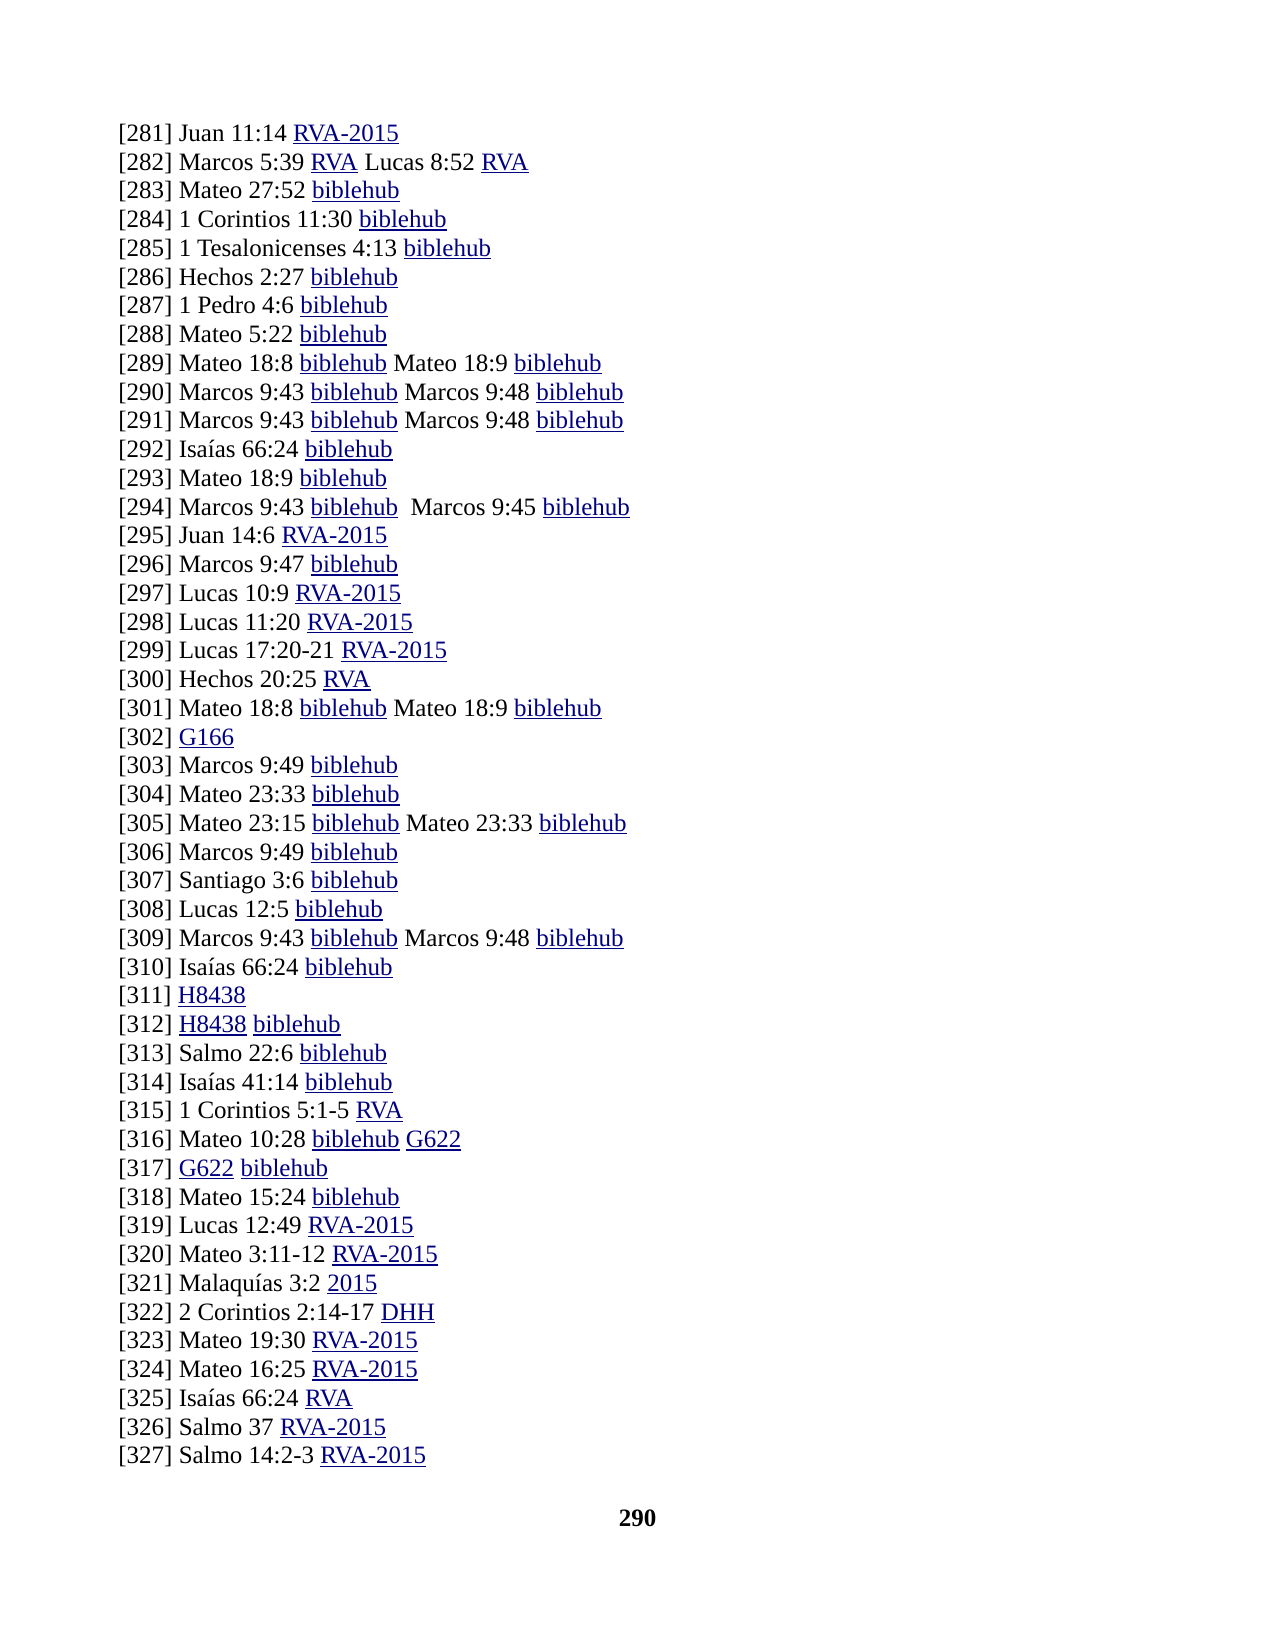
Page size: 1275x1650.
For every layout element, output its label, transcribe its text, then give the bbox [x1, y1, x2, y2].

text G622 biblehub [118, 1153, 1157, 1182]
text Hechos 2:27 biblehub [118, 262, 1157, 291]
text Lucas 12:5 biblehub [118, 894, 1157, 923]
text Hechos 20:25 RVA [118, 664, 1157, 693]
text Mateo 10:28 biblehub G622 [118, 1124, 1157, 1153]
text 2 Corintios 2:14-17 DHH [118, 1297, 1157, 1326]
text Isaías 66:24 biblehub [118, 434, 1157, 463]
text Mateo 18:9 biblehub [118, 463, 1157, 492]
text Malaquías 3:2 2015 [118, 1268, 1157, 1297]
text 1 Pedro 4:6 biblehub [118, 291, 1157, 319]
text Lucas 11:20 RVA-2015 [118, 607, 1157, 636]
text Mateo 18:8 biblehub Mateo 18:9 biblehub [118, 693, 1157, 722]
text Marcos 9:49 biblehub [118, 837, 1157, 866]
text Marcos 9:43 biblehub Marcos 9:45 biblehub [118, 492, 1157, 521]
text Isaías 66:24 biblehub [118, 952, 1157, 981]
text Salmo 14:2-3 RVA-2015 [118, 1441, 1157, 1469]
text Salmo 37 RVA-2015 [118, 1412, 1157, 1441]
text H8438 [118, 981, 1157, 1009]
text Salmo 22:6 biblehub [118, 1038, 1157, 1067]
text Lucas 10:9 RVA-2015 [118, 578, 1157, 607]
text Marcos 9:47 biblehub [118, 549, 1157, 578]
text 1 Tesalonicenses 4:13 biblehub [118, 233, 1157, 262]
text Mateo 3:11-12 RVA-2015 [118, 1239, 1157, 1268]
text Marcos 9:49 biblehub [118, 751, 1157, 779]
text Juan 11:14 RVA-2015 [118, 118, 1157, 147]
text Marcos 9:43 biblehub Marcos 9:48 biblehub [118, 406, 1157, 434]
text Mateo 23:15 biblehub Mateo 23:33 biblehub [118, 808, 1157, 837]
text Marcos 9:43 biblehub Marcos 9:48 biblehub [118, 923, 1157, 952]
text Lucas 17:20-21 RVA-2015 [118, 636, 1157, 664]
text Marcos 5:39 RVA Lucas 8:52 RVA [118, 147, 1157, 176]
text Mateo 23:33 biblehub [118, 779, 1157, 808]
text Mateo 18:8 biblehub Mateo 18:9 biblehub [118, 348, 1157, 377]
text Santiago 3:6 biblehub [118, 866, 1157, 894]
text Mateo 5:22 biblehub [118, 319, 1157, 348]
text Isaías 41:14 biblehub [118, 1067, 1157, 1096]
text H8438 biblehub [118, 1009, 1157, 1038]
text Juan 14:6 RVA-2015 [118, 521, 1157, 549]
text Mateo 27:52 biblehub [118, 176, 1157, 204]
text Isaías 66:24 RVA [118, 1383, 1157, 1412]
text Lucas 12:49 RVA-2015 [118, 1211, 1157, 1239]
text Mateo 15:24 biblehub [118, 1182, 1157, 1211]
text G166 [118, 722, 1157, 751]
text Mateo 16:25 RVA-2015 [118, 1354, 1157, 1383]
text Mateo 19:30 RVA-2015 [118, 1326, 1157, 1354]
text 1 Corintios 11:30 biblehub [118, 204, 1157, 233]
text Marcos 9:43 biblehub Marcos 9:48 biblehub [118, 377, 1157, 406]
text 1 Corintios 5:1-5 RVA [118, 1096, 1157, 1124]
